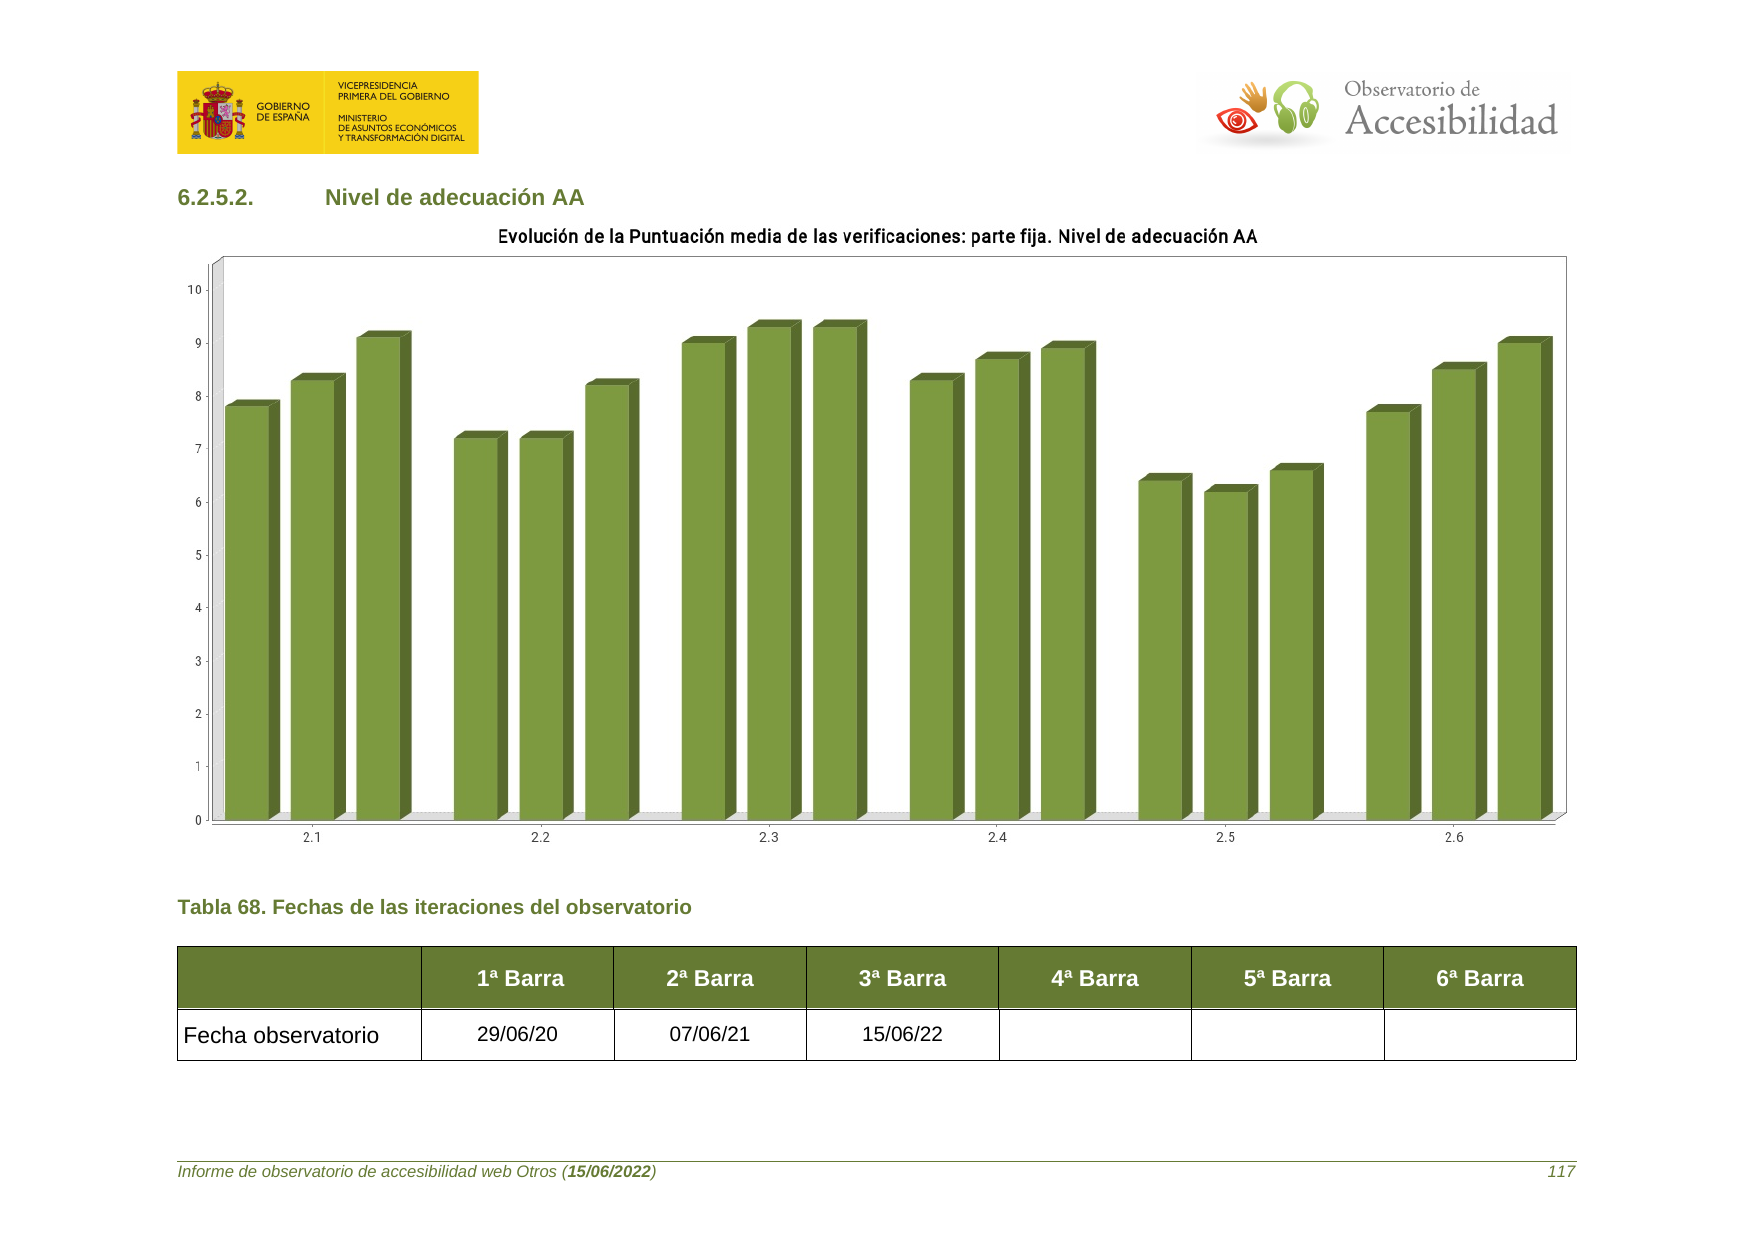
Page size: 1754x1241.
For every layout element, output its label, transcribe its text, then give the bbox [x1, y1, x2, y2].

table_cell 15/06/22 [807, 1010, 999, 1060]
table_cell [1000, 1010, 1191, 1060]
table_cell Fecha observatorio [178, 1010, 421, 1060]
picture [177, 225, 1577, 851]
table_cell 07/06/21 [615, 1010, 806, 1060]
table_header 4ª Barra [999, 947, 1191, 1008]
table_cell [1192, 1010, 1384, 1060]
table_header 2ª Barra [614, 947, 806, 1008]
text Tabla 35. Fechas de las iteraciones del observatorio [177, 895, 1577, 919]
table_header 5ª Barra [1192, 947, 1383, 1008]
subtitle Nivel de adecuación AA [177, 184, 1577, 211]
table_header [178, 947, 421, 1008]
picture [177, 71, 479, 154]
table_cell 29/06/20 [422, 1010, 614, 1060]
table_header 3ª Barra [807, 947, 998, 1008]
table_header 1ª Barra [422, 947, 613, 1008]
table_cell [1385, 1010, 1576, 1060]
picture [1196, 72, 1572, 154]
table_header 6ª Barra [1384, 947, 1576, 1008]
